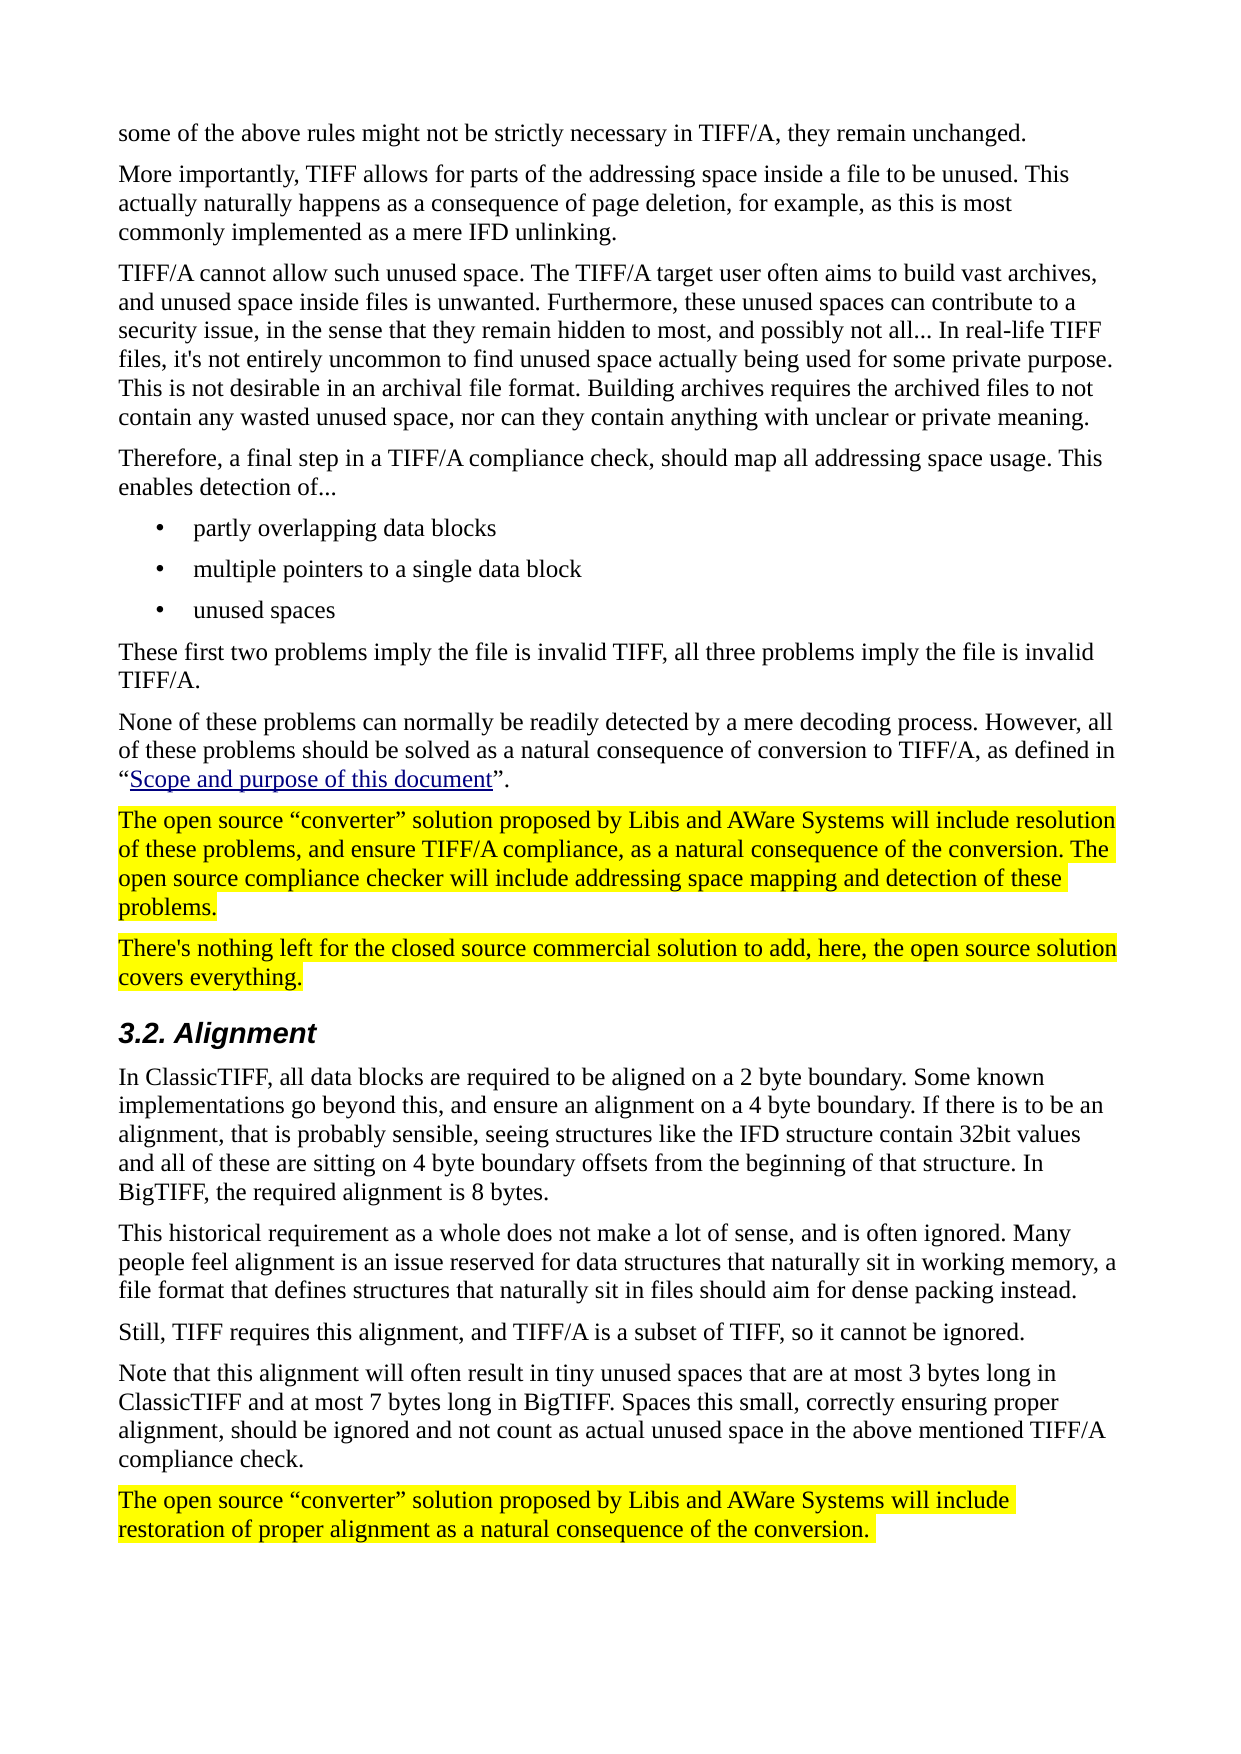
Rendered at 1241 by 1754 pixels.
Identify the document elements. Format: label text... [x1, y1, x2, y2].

subtitle The open source “converter” solution proposed by Libis and AWare Systems will include resolution of these problems, and ensure TIFF/A compliance, as a natural consequence of the conversion. The open source compliance checker will include addressing space mapping and detection of these problems. [118, 806, 1122, 921]
subtitle Therefore, a final step in a TIFF/A compliance check, should map all addressing space usage. This enables detection of... [118, 443, 1122, 501]
subtitle TIFF/A cannot allow such unused space. The TIFF/A target user often aims to build vast archives, and unused space inside files is unwanted. Furthermore, these unused spaces can contribute to a security issue, in the sense that they remain hidden to most, and possibly not all... In real-life TIFF files, it's not entirely uncommon to find unused space actually being used for some private purpose. This is not desirable in an archival file format. Building archives requires the archived files to not contain any wasted unused space, nor can they contain anything with unclear or private meaning. [118, 258, 1122, 431]
subtitle There's nothing left for the closed source commercial solution to add, here, the open source solution covers everything. [118, 933, 1122, 991]
subtitle None of these problems can normally be readily detected by a mere decoding process. However, all of these problems should be solved as a natural consequence of conversion to TIFF/A, as defined in “Scope and purpose of this document”. [118, 707, 1122, 793]
subtitle multiple pointers to a single data block [156, 554, 1122, 583]
text Still, TIFF requires this alignment, and TIFF/A is a subset of TIFF, so it cannot be ignored. [118, 1317, 1122, 1345]
text This historical requirement as a whole does not make a lot of sense, and is often ignored. Many people feel alignment is an issue reserved for data structures that naturally sit in working memory, a file format that defines structures that naturally sit in files should aim for dense packing instead. [118, 1218, 1122, 1304]
text Note that this alignment will often result in tiny unused spaces that are at most 3 bytes long in ClassicTIFF and at most 7 bytes long in BigTIFF. Spaces this small, correctly ensuring proper alignment, should be ignored and not count as actual unused space in the above mentioned TIFF/A compliance check. [118, 1358, 1122, 1473]
subtitle unused spaces [156, 596, 1122, 624]
subtitle These first two problems imply the file is invalid TIFF, all three problems imply the file is invalid TIFF/A. [118, 637, 1122, 694]
subtitle some of the above rules might not be strictly necessary in TIFF/A, they remain unchanged. [118, 118, 1122, 147]
subtitle partly overlapping data blocks [156, 513, 1122, 542]
text In ClassicTIFF, all data blocks are required to be aligned on a 2 byte boundary. Some known implementations go beyond this, and ensure an alignment on a 4 byte boundary. If there is to be an alignment, that is probably sensible, seeing structures like the IFD structure contain 32bit values and all of these are sitting on 4 byte boundary offsets from the beginning of that structure. In BigTIFF, the required alignment is 8 bytes. [118, 1062, 1122, 1205]
subtitle More importantly, TIFF allows for parts of the addressing space inside a file to be unused. This actually naturally happens as a consequence of page deletion, for example, as this is most commonly implemented as a mere IFD unlinking. [118, 159, 1122, 246]
subtitle 3.2. Alignment [118, 1016, 1122, 1049]
subtitle The open source “converter” solution proposed by Libis and AWare Systems will include restoration of proper alignment as a natural consequence of the conversion. [118, 1485, 1122, 1543]
